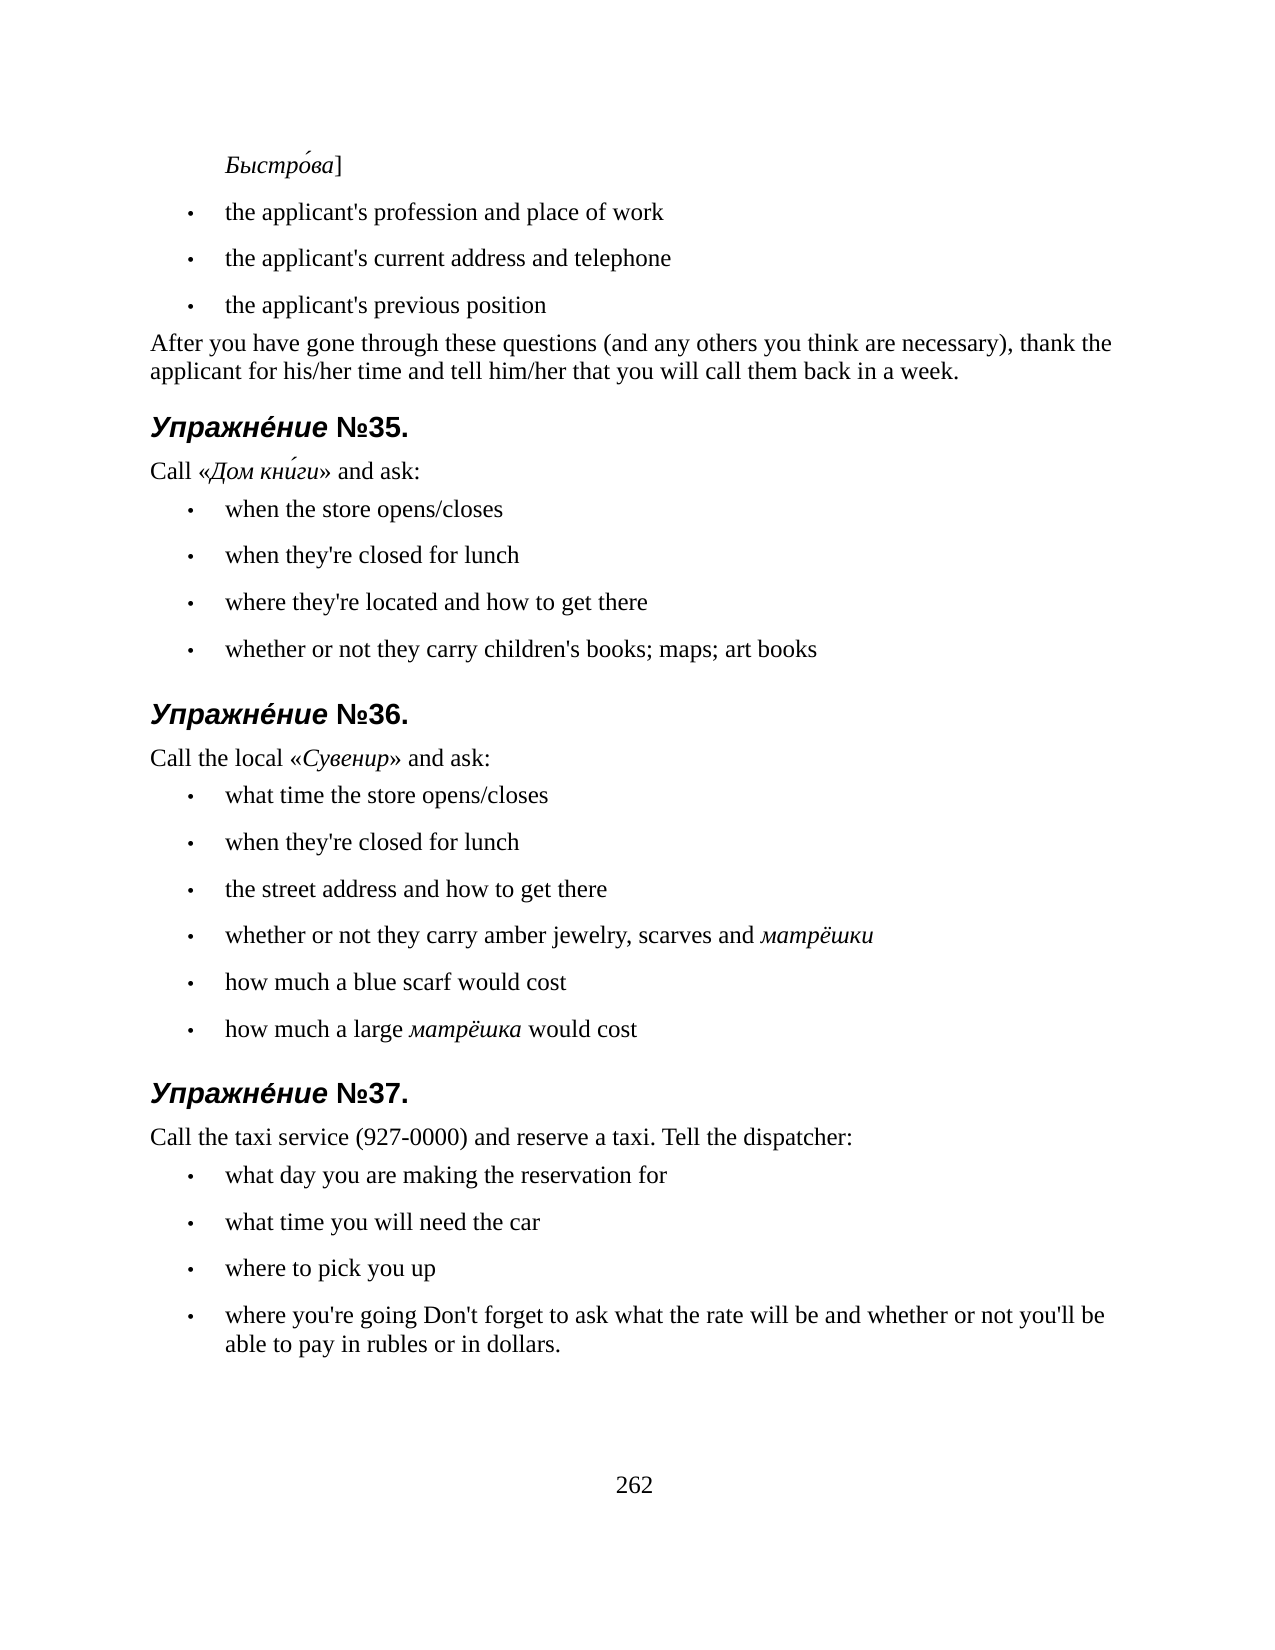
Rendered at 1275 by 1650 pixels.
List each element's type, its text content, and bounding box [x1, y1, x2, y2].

list whether or not they carry amber jewelry, scarves and матрёшки [187, 920, 1125, 949]
list the applicant's profession and place of work [187, 197, 1125, 225]
list where to pick you up [187, 1253, 1125, 1282]
list what time the store opens/closes [187, 780, 1125, 809]
list when they're closed for lunch [187, 541, 1125, 569]
subtitle Упражне́ние №37. [150, 1076, 1125, 1110]
list when the store opens/closes [187, 494, 1125, 523]
list Быстро́ва] [187, 150, 1125, 179]
list where you're going Don't forget to ask what the rate will be and whether or not you'll be able to pay in rubles or in dollars. [187, 1300, 1125, 1358]
subtitle Упражне́ние №35. [150, 410, 1125, 444]
text Call the local «Сувенир» and ask: [150, 743, 1125, 771]
list where they're located and how to get there [187, 587, 1125, 616]
text Call the taxi service (927-0000) and reserve a taxi. Tell the dispatcher: [150, 1122, 1125, 1151]
list what time you will need the car [187, 1207, 1125, 1236]
list how much a blue scarf would cost [187, 967, 1125, 996]
list how much a large матрёшка would cost [187, 1014, 1125, 1042]
list whether or not they carry children's books; maps; art books [187, 634, 1125, 663]
list when they're closed for lunch [187, 827, 1125, 856]
text Call «Дом кни́ги» and ask: [150, 456, 1125, 485]
list what day you are making the reservation for [187, 1160, 1125, 1189]
list the applicant's previous position [187, 290, 1125, 319]
list the applicant's current address and telephone [187, 243, 1125, 272]
list the street address and how to get there [187, 874, 1125, 902]
text After you have gone through these questions (and any others you think are necessary), thank the applicant for his/her time and tell him/her that you will call them back in a week. [150, 328, 1125, 385]
subtitle Упражне́ние №36. [150, 697, 1125, 730]
